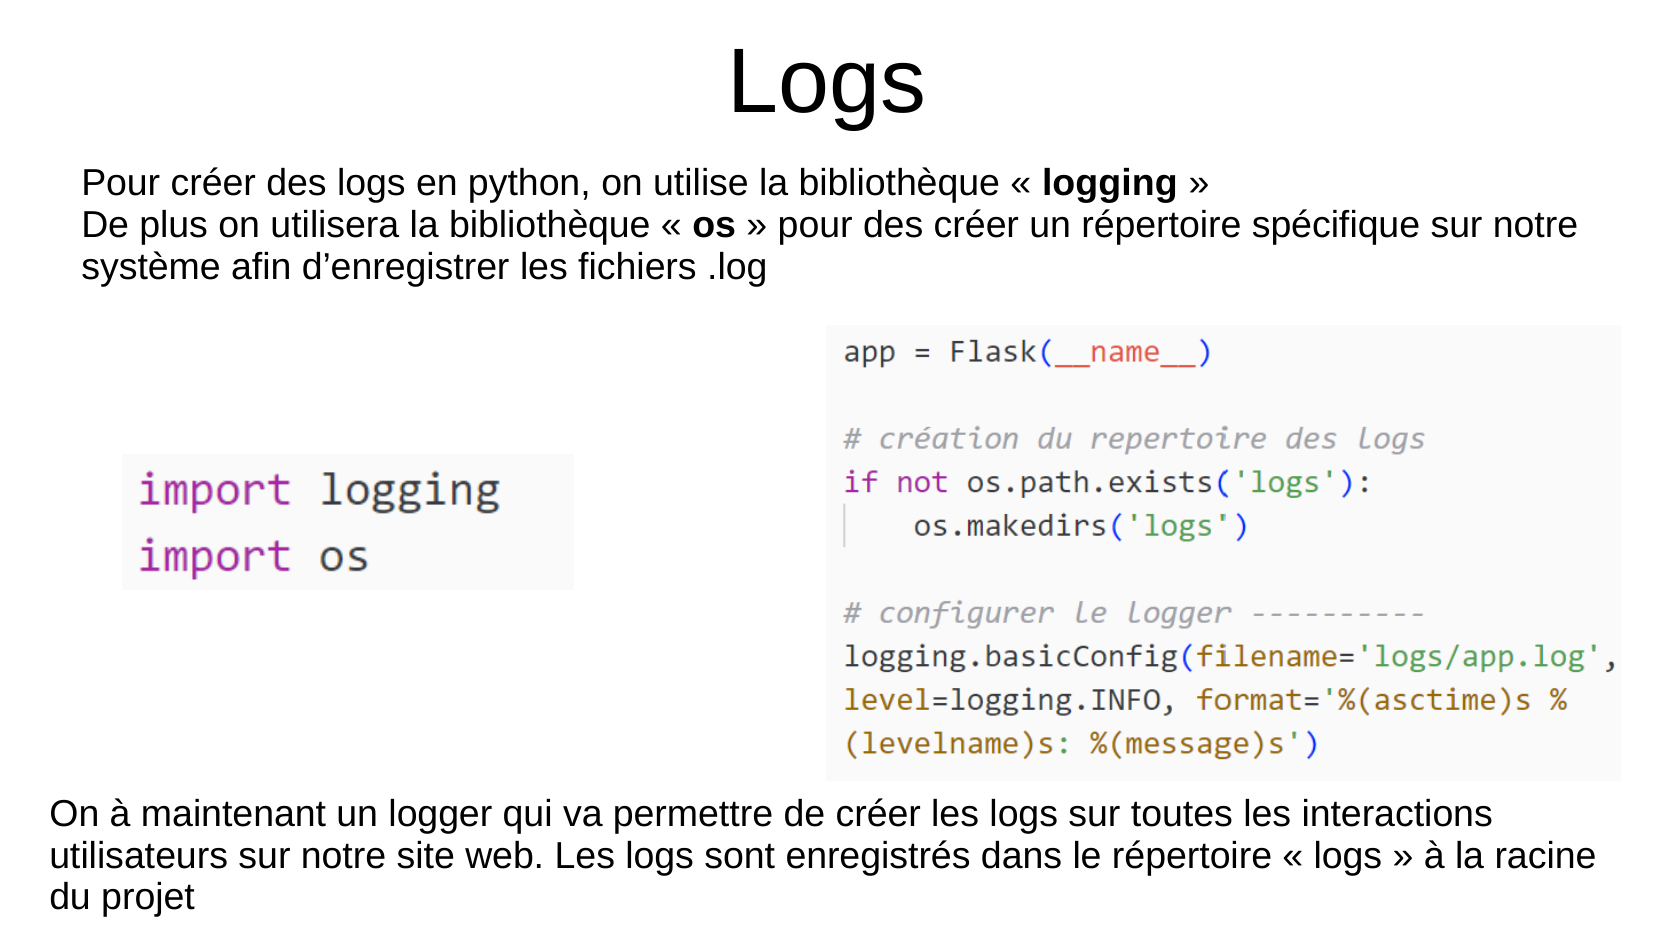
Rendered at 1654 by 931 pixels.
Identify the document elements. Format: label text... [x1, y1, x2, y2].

picture [826, 325, 1621, 781]
picture [122, 454, 574, 590]
text_box On à maintenant un logger qui va permettre de créer les logs sur toutes les interactions utilisateurs sur notre site web. Les logs sont enregistrés dans le répertoire « logs » à la racine du projet [34, 784, 1621, 931]
text_box Logs [82, 0, 1571, 153]
text_box Pour créer des logs en python, on utilise la bibliothèque « logging » De plus on utilisera la bibliothèque « os » pour des créer un répertoire spécifique sur notre système afin d’enregistrer les fichiers .log [66, 153, 1642, 300]
